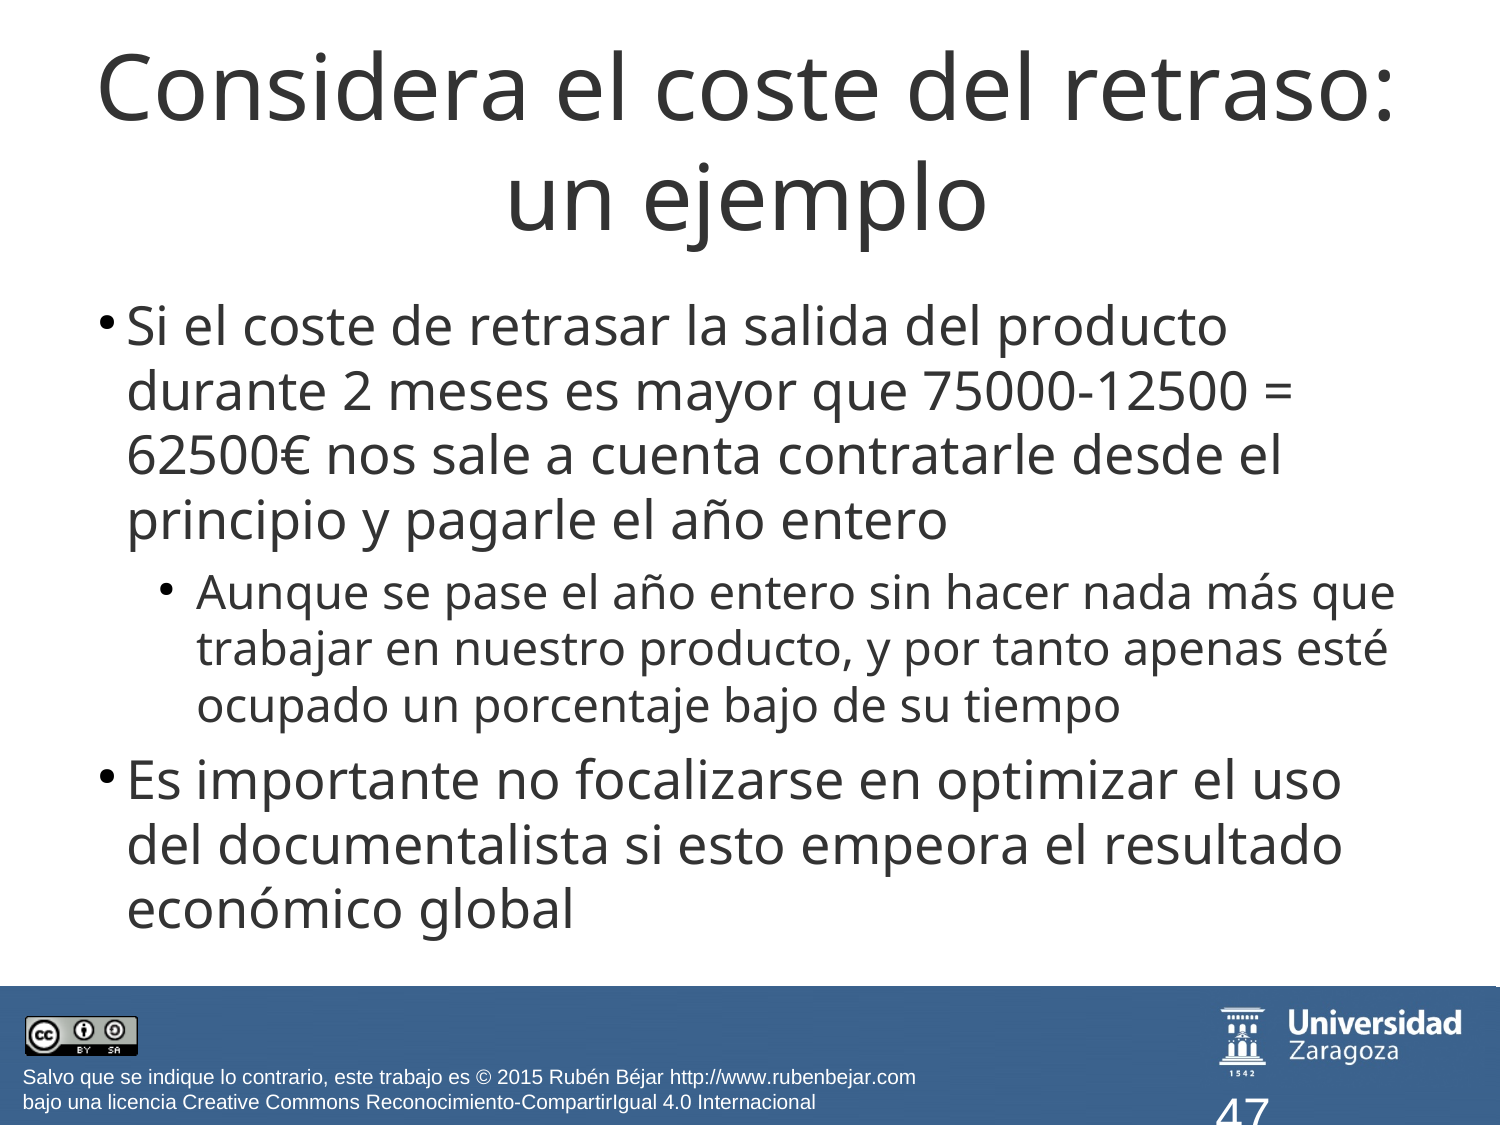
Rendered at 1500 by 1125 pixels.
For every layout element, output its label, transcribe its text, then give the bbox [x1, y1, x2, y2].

list Si el coste de retrasar la salida del producto durante 2 meses es mayor que 75000-12500 = 62500€ nos sale a cuenta contratarle desde el principio y pagarle el año entero Aunque se pase el año entero sin hacer nada más que trabajar en nuestro producto, y por tanto apenas esté ocupado un porcentaje bajo de su tiempo Es importante no focalizarse en optimizar el uso del documentalista si esto empeora el resultado económico global [82, 283, 1418, 957]
title Considera el coste del retraso: un ejemplo [74, 20, 1420, 257]
picture [0, 986, 1500, 1125]
picture [1220, 1105, 1232, 1122]
